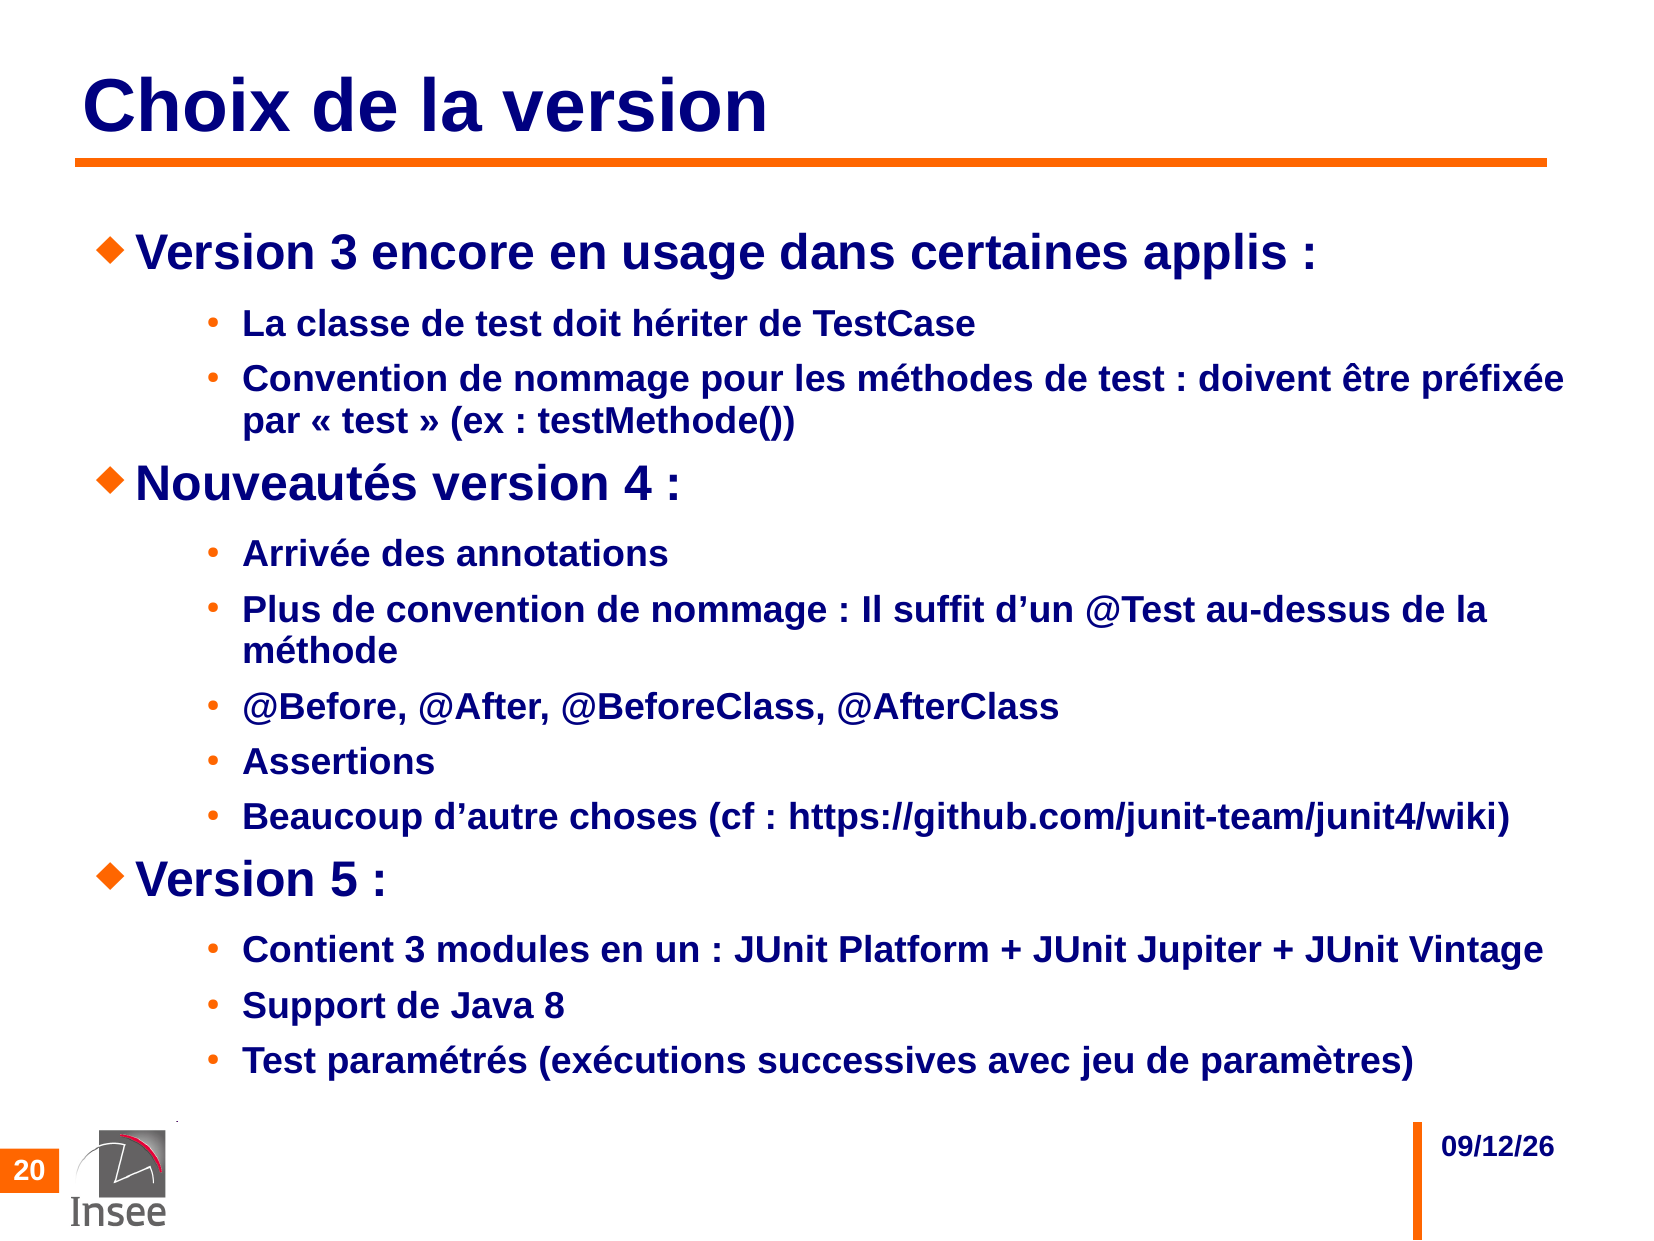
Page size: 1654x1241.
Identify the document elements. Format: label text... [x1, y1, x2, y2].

list Version 3 encore en usage dans certaines applis : La classe de test doit hériter de TestCase Convention de nommage pour les méthodes de test : doivent être préfixée par « test » (ex : testMethode()) Nouveautés version 4 : Arrivée des annotations Plus de convention de nommage : Il suffit d’un @Test au-dessus de la méthode @Before, @After, @BeforeClass, @AfterClass Assertions Beaucoup d’autre choses (cf : https://github.com/junit-team/junit4/wiki) Version 5 : Contient 3 modules en un : JUnit Platform + JUnit Jupiter + JUnit Vintage Support de Java 8 Test paramétrés (exécutions successives avec jeu de paramètres) [82, 224, 1571, 1099]
title Choix de la version [82, 49, 1619, 163]
picture [62, 1121, 178, 1241]
